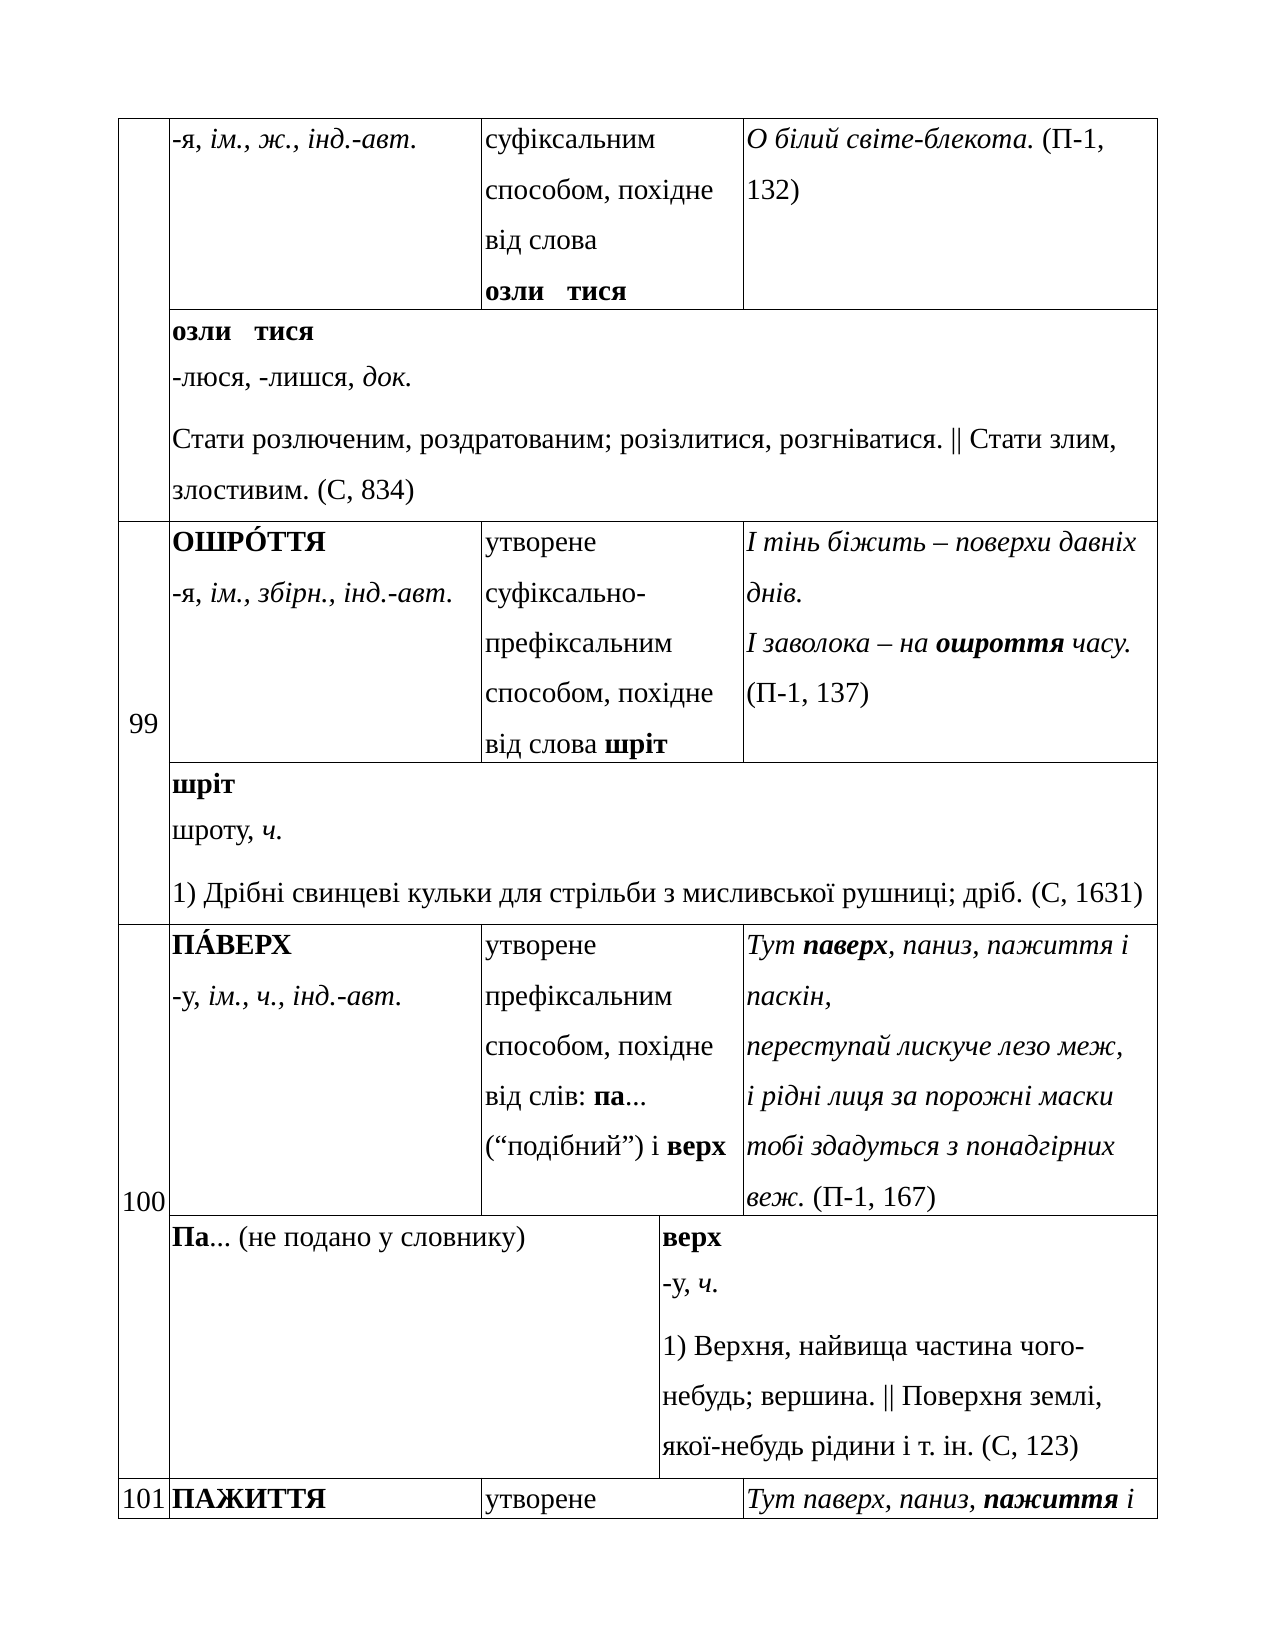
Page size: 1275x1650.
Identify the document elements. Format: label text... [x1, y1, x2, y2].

table_cell Пáверх -у, ім., ч., інд.-авт. [170, 925, 481, 1215]
table_cell -я, ім., ж., інд.-авт. [170, 119, 481, 309]
table_cell озлитися -люся, -лишся, док. Стати розлюченим, роздратованим; розізлитися, розгніватися. || Стати злим, злостивим. (С, 834) [170, 310, 1157, 521]
table_cell І тінь біжить – поверхи давніх днів. І заволока – на ошроття часу. (П‑1, 137) [744, 522, 1157, 762]
table_cell Пажиття [170, 1479, 481, 1518]
table_cell Па... (не подано у словнику) [170, 1216, 659, 1477]
table_cell [119, 119, 169, 521]
table_cell утворене префіксальним способом, похідне від слів: па... (“подібний”) і верх [482, 925, 743, 1215]
table_cell суфіксальним способом, похідне від слова озлитися [482, 119, 743, 309]
table_cell 100 [119, 925, 169, 1477]
table_cell шріт шроту, ч. 1) Дрібні свинцеві кульки для стрільби з мисливської рушниці; дріб. (С, 1631) [170, 763, 1157, 924]
table_cell 101 [119, 1479, 169, 1518]
table_cell Тут паверх, паниз, пажиття і [744, 1479, 1157, 1518]
table_cell верх -у, ч. 1) Верхня, найвища частина чого-небудь; вершина. || Поверхня землі, якої-небудь рідини і т. ін. (С, 123) [660, 1216, 1157, 1477]
table_cell Ошрóття -я, ім., збірн., інд.-авт. [170, 522, 481, 762]
table_cell утворене суфіксально-префіксальним способом, похідне від слова шріт [482, 522, 743, 762]
table_cell утворене [482, 1479, 743, 1518]
table_cell Тут паверх, паниз, пажиття і паскін, переступай лискуче лезо меж, і рідні лиця за порожні маски тобі здадуться з понадгірних веж. (П‑1, 167) [744, 925, 1157, 1215]
table_cell 99 [119, 522, 169, 924]
table_cell О білий світе-блекота. (П‑1, 132) [744, 119, 1157, 309]
